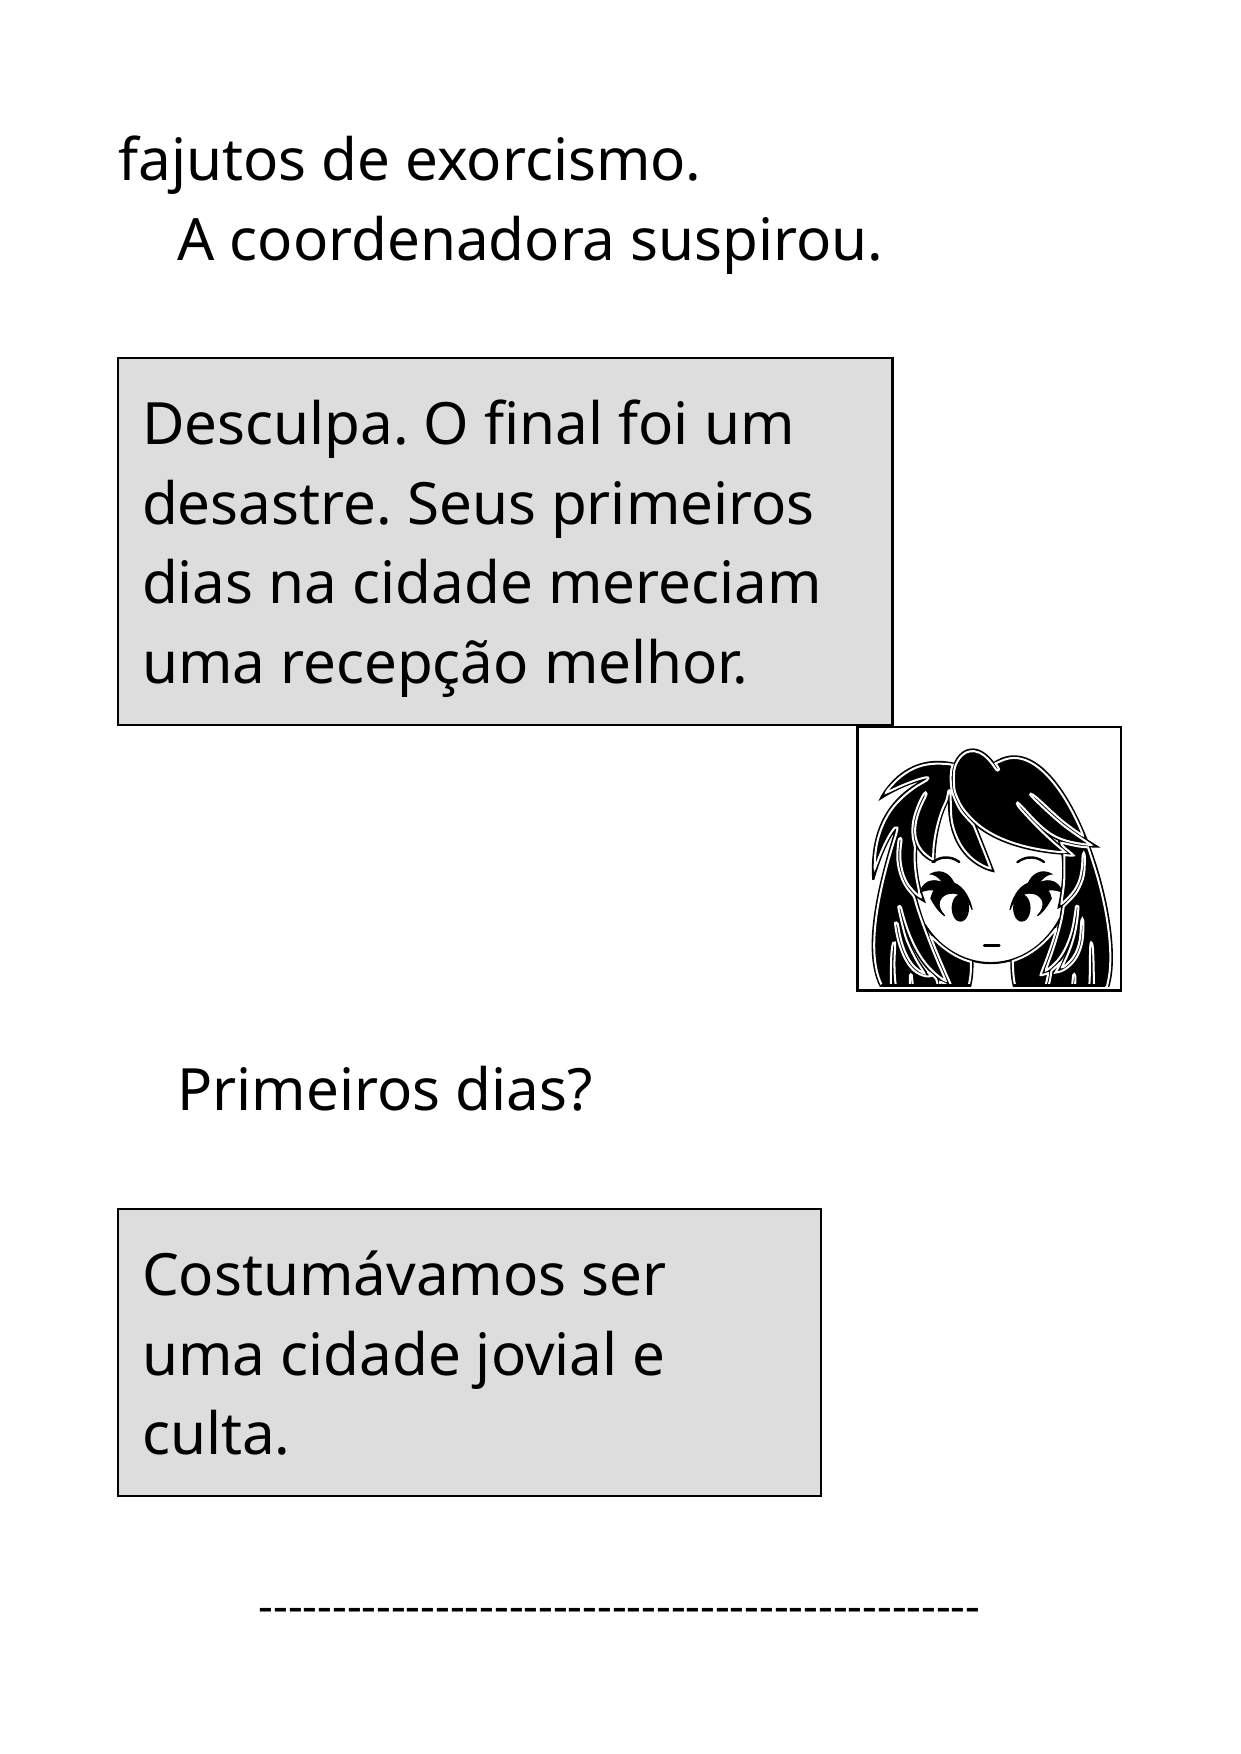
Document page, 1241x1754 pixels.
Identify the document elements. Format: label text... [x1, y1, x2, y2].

text Primeiros dias? [118, 1048, 1122, 1128]
table_header Costumávamos ser uma cidade jovial e culta. [119, 1210, 820, 1495]
text fajutos de exorcismo. [118, 118, 1122, 198]
table_header Desculpa. O final foi um desastre. Seus primeiros dias na cidade mereciam uma recepção melhor. [119, 359, 891, 724]
text A coordenadora suspirou. [118, 198, 1122, 277]
